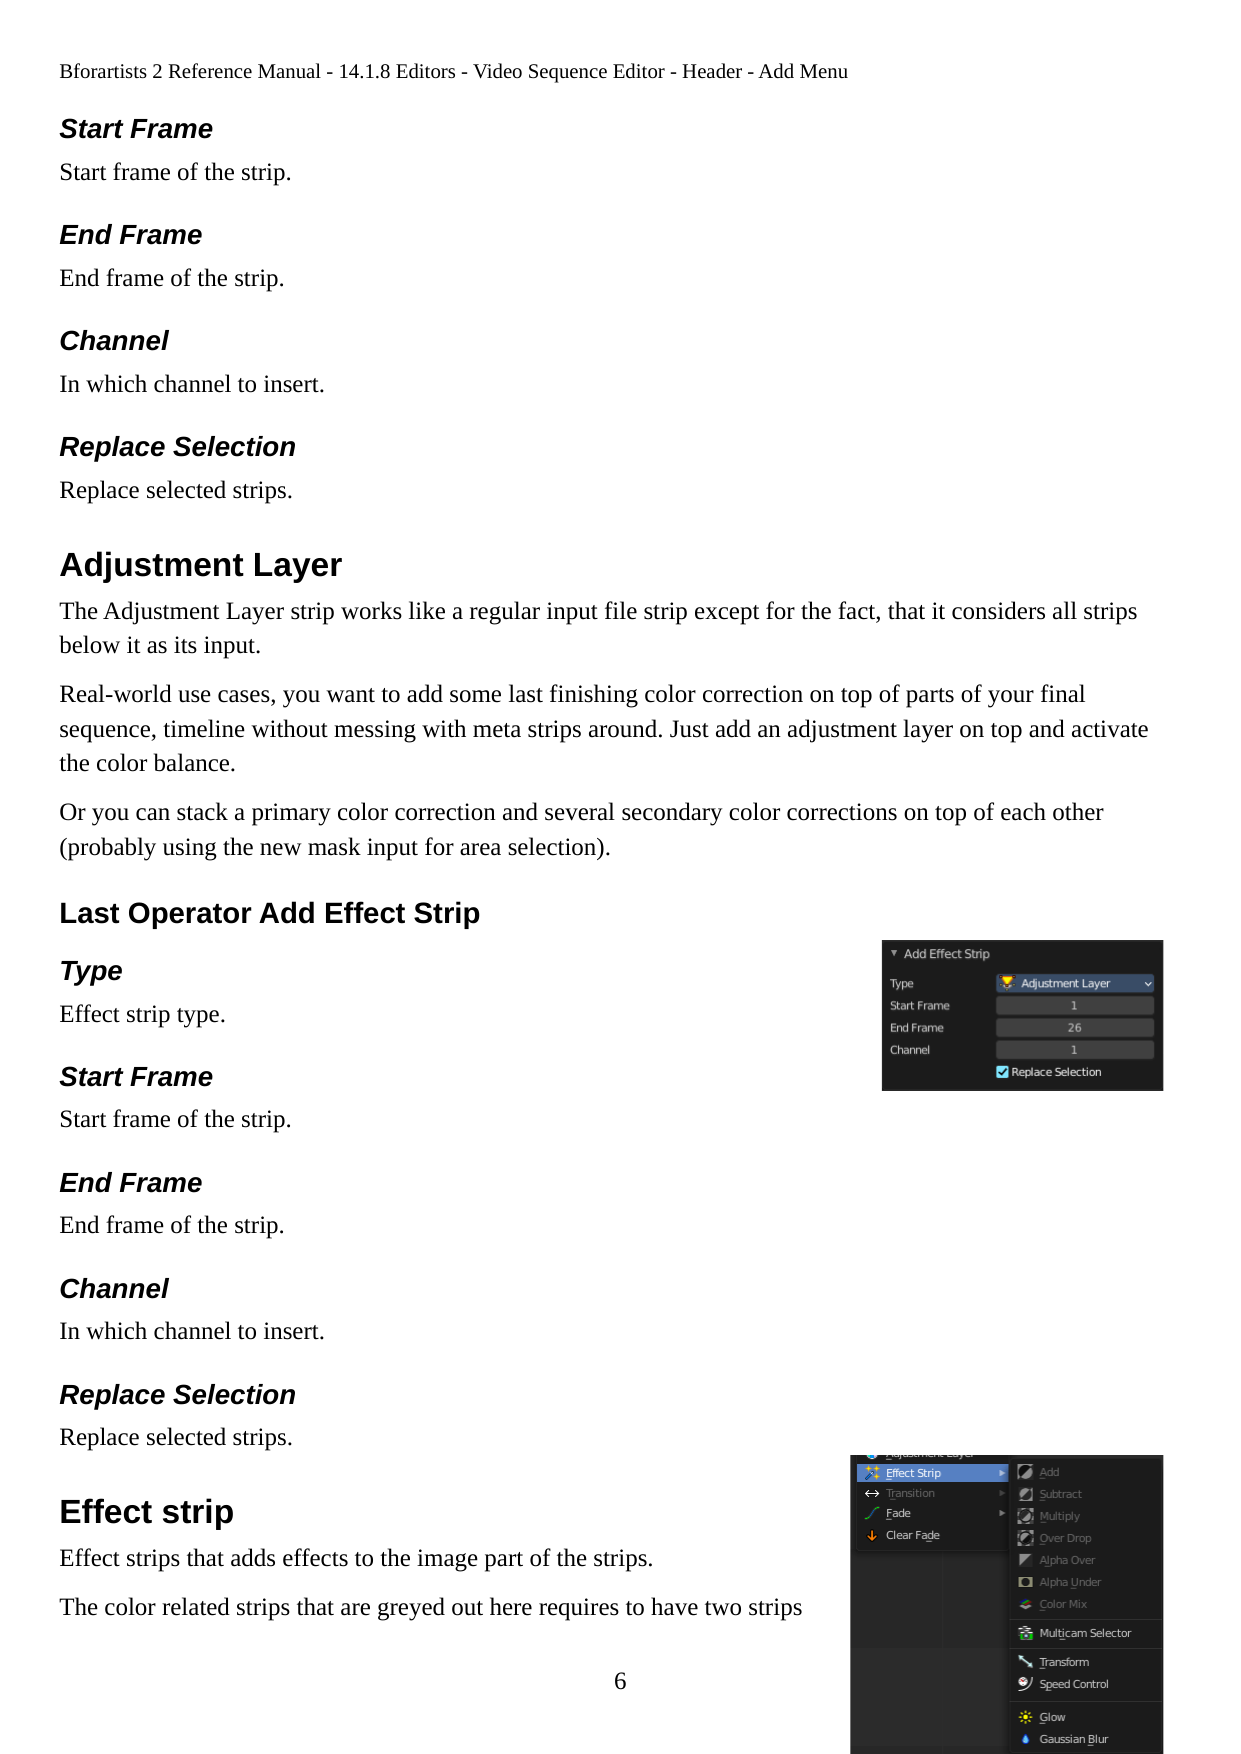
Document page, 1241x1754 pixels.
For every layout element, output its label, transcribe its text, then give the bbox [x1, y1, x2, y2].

subtitle Last Operator Add Effect Strip [59, 896, 1181, 929]
text Effect strip type. [59, 999, 881, 1027]
subtitle [1164, 1492, 1181, 1531]
subtitle [1164, 954, 1181, 986]
text End frame of the strip. [59, 263, 1181, 292]
subtitle Channel [59, 324, 1181, 356]
text Start frame of the strip. [59, 157, 1181, 186]
picture [850, 1455, 1164, 1754]
text In which channel to insert. [59, 369, 1181, 398]
subtitle Effect strip [59, 1492, 850, 1531]
text [1164, 999, 1181, 1027]
subtitle Type [59, 954, 881, 986]
text Real-world use cases, you want to add some last finishing color correction on top of parts of your final sequence, timeline without messing with meta strips around. Just add an adjustment layer on top and activate the color balance. [59, 679, 1181, 777]
subtitle Replace Selection [59, 430, 1181, 462]
subtitle End Frame [59, 218, 1181, 250]
text Replace selected strips. [59, 475, 1181, 503]
text The color related strips that are greyed out here requires to have two strips [59, 1592, 850, 1621]
subtitle Adjustment Layer [59, 545, 1181, 583]
subtitle End Frame [59, 1166, 1181, 1198]
text Effect strips that adds effects to the image part of the strips. [59, 1543, 850, 1572]
text Replace selected strips. [59, 1422, 1181, 1451]
subtitle Replace Selection [59, 1378, 1181, 1410]
picture [881, 940, 1164, 1091]
subtitle Channel [59, 1272, 1181, 1304]
text Or you can stack a primary color correction and several secondary color corrections on top of each other (probably using the new mask input for area selection). [59, 797, 1181, 861]
text Start frame of the strip. [59, 1104, 1181, 1133]
text In which channel to insert. [59, 1316, 1181, 1345]
text End frame of the strip. [59, 1211, 1181, 1239]
subtitle Start Frame [59, 1060, 1181, 1092]
text The Adjustment Layer strip works like a regular input file strip except for the fact, that it considers all strips below it as its input. [59, 596, 1181, 659]
subtitle Start Frame [59, 113, 1181, 144]
